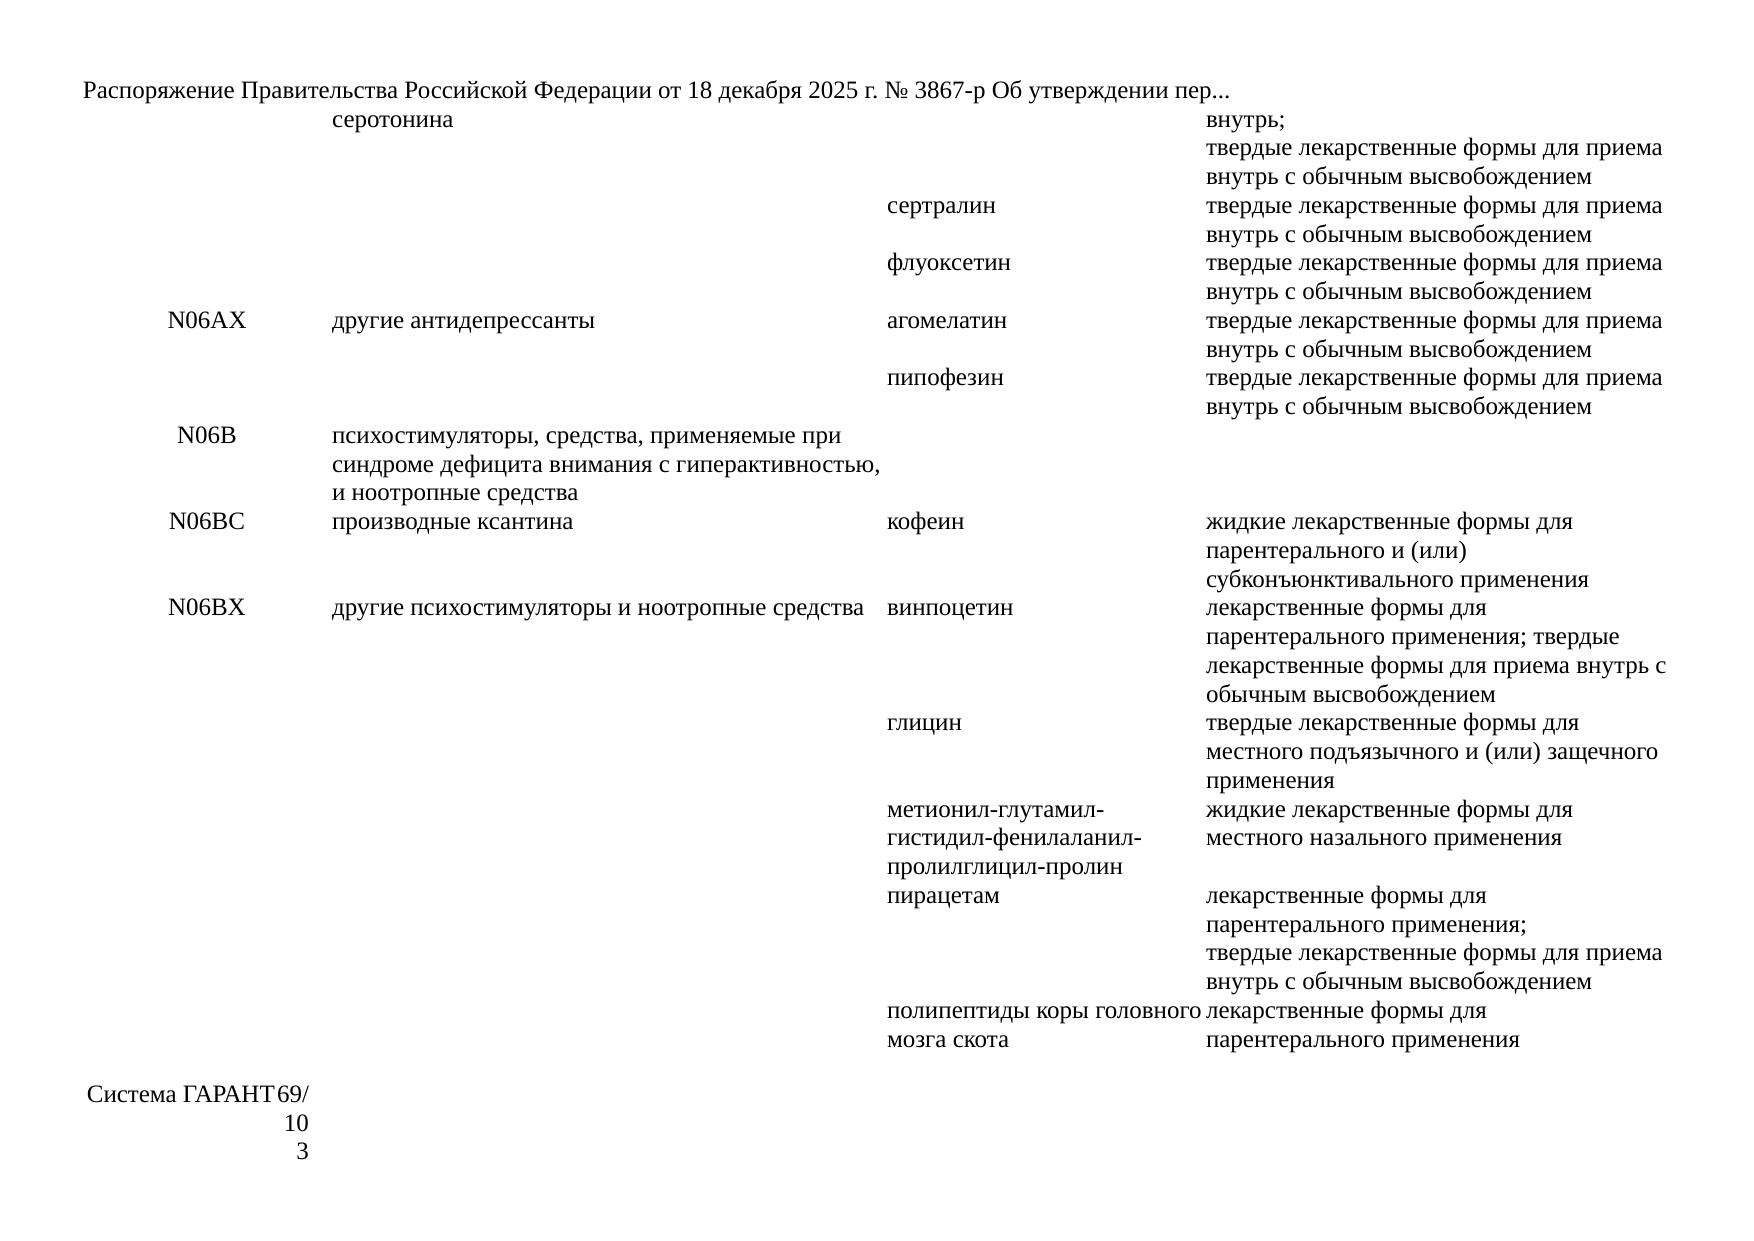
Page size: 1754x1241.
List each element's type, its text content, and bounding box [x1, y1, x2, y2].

table_cell [83, 995, 331, 1052]
table_cell [331, 880, 886, 995]
table_cell [886, 420, 1205, 506]
table_cell [1205, 420, 1671, 506]
table_cell N06BC [83, 506, 331, 592]
table_cell N06AX [83, 305, 331, 362]
table_cell жидкие лекарственные формы для парентерального и (или) субконъюнктивального применения [1205, 506, 1671, 592]
table_cell [83, 363, 331, 420]
table_cell [83, 190, 331, 247]
table_cell твердые лекарственные формы для приема внутрь с обычным высвобождением [1205, 190, 1671, 247]
table_cell агомелатин [886, 305, 1205, 362]
table_cell другие антидепрессанты [331, 305, 886, 362]
table_cell твердые лекарственные формы для местного подъязычного и (или) защечного применения [1205, 708, 1671, 794]
table_cell пипофезин [886, 363, 1205, 420]
table_cell [331, 248, 886, 305]
table_cell пирацетам [886, 880, 1205, 995]
table_cell жидкие лекарственные формы для местного назального применения [1205, 794, 1671, 880]
table_cell N06B [83, 420, 331, 506]
table_cell твердые лекарственные формы для приема внутрь с обычным высвобождением [1205, 363, 1671, 420]
table_cell [83, 708, 331, 794]
table_cell метионил-глутамил-гистидил-фенилаланил-пролилглицил-пролин [886, 794, 1205, 880]
table_cell N06BX [83, 593, 331, 707]
table_cell [886, 104, 1205, 190]
table_cell [331, 190, 886, 247]
table_cell [331, 708, 886, 794]
table_cell лекарственные формы для парентерального применения [1205, 995, 1671, 1052]
table_cell другие психостимуляторы и ноотропные средства [331, 593, 886, 707]
table_cell [83, 104, 331, 190]
table_cell [331, 794, 886, 880]
table_cell винпоцетин [886, 593, 1205, 707]
table_cell серотонина [331, 104, 886, 190]
table_cell лекарственные формы для парентерального применения; твердые лекарственные формы для приема внутрь с обычным высвобождением [1205, 593, 1671, 707]
table_cell сертралин [886, 190, 1205, 247]
table_cell глицин [886, 708, 1205, 794]
table_cell полипептиды коры головного мозга скота [886, 995, 1205, 1052]
table_cell [331, 995, 886, 1052]
table_cell твердые лекарственные формы для приема внутрь с обычным высвобождением [1205, 248, 1671, 305]
table_cell твердые лекарственные формы для приема внутрь с обычным высвобождением [1205, 305, 1671, 362]
table_cell психостимуляторы, средства, применяемые при синдроме дефицита внимания с гиперактивностью, и ноотропные средства [331, 420, 886, 506]
table_cell [331, 363, 886, 420]
table_cell лекарственные формы для парентерального применения; твердые лекарственные формы для приема внутрь с обычным высвобождением [1205, 880, 1671, 995]
table_cell [83, 248, 331, 305]
table_cell флуоксетин [886, 248, 1205, 305]
table_cell [83, 794, 331, 880]
table_cell кофеин [886, 506, 1205, 592]
table_cell внутрь; твердые лекарственные формы для приема внутрь с обычным высвобождением [1205, 104, 1671, 190]
table_cell производные ксантина [331, 506, 886, 592]
table_cell [83, 880, 331, 995]
